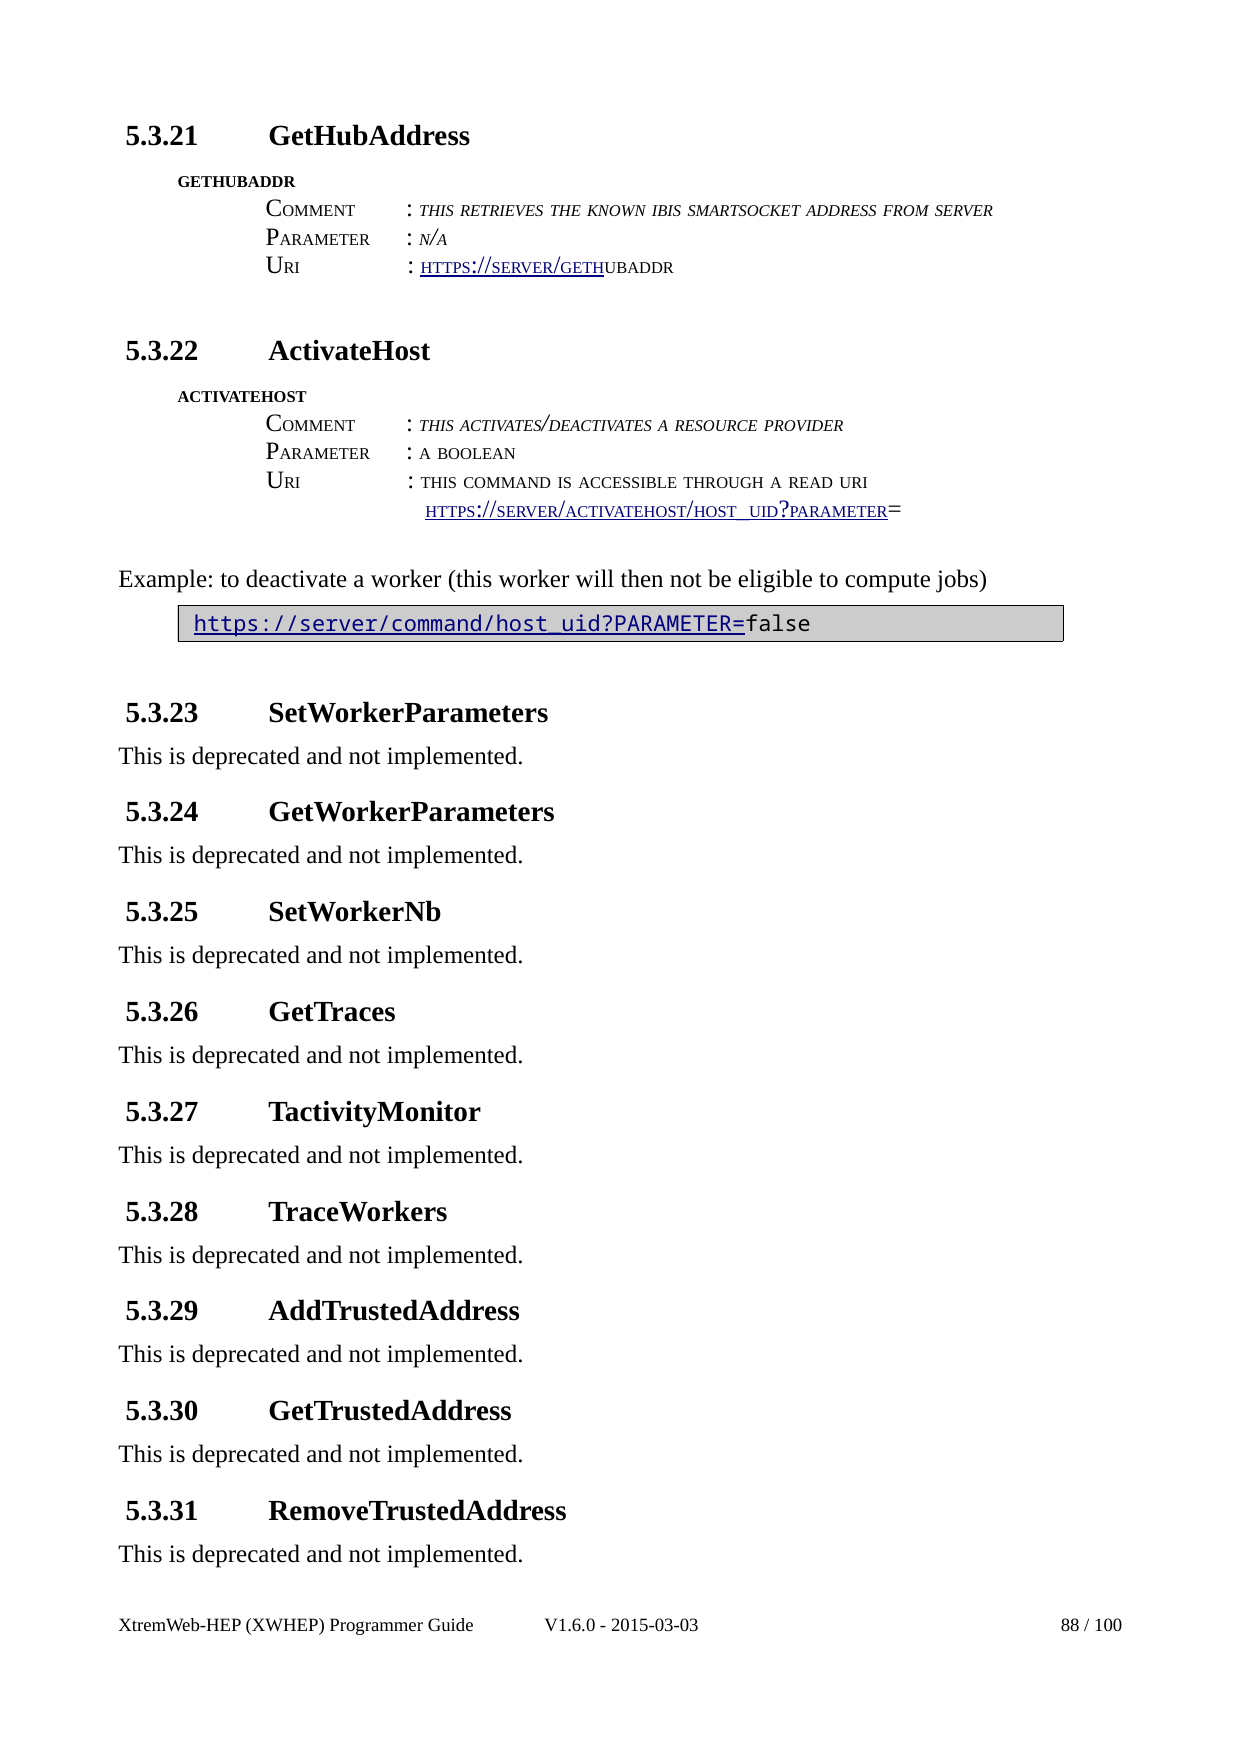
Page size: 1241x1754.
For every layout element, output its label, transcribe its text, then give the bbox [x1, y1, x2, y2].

subtitle RemoveTrustedAddress [118, 1493, 1122, 1527]
subtitle ActivateHost [118, 333, 1122, 366]
subtitle GetTrustedAddress [118, 1393, 1122, 1427]
text Parameter : n/a [265, 222, 1122, 250]
text This is deprecated and not implemented. [118, 1539, 1122, 1568]
text This is deprecated and not implemented. [118, 841, 1122, 869]
text gethubaddr [177, 164, 1122, 193]
subtitle GetHubAddress [118, 118, 1122, 152]
subtitle SetWorkerParameters [118, 695, 1122, 728]
text Uri : this command is accessible through a read uri [266, 465, 1122, 494]
text This is deprecated and not implemented. [118, 1040, 1122, 1069]
subtitle GetWorkerParameters [118, 794, 1122, 828]
text https://server/command/host_uid?PARAMETER=false [179, 606, 1063, 641]
text Example: to deactivate a worker (this worker will then not be eligible to compute jobs) [118, 564, 1122, 593]
text This is deprecated and not implemented. [118, 1439, 1122, 1468]
text This is deprecated and not implemented. [118, 1240, 1122, 1268]
text Parameter : a boolean [265, 436, 1122, 465]
text This is deprecated and not implemented. [118, 940, 1122, 969]
subtitle TraceWorkers [118, 1194, 1122, 1227]
text This is deprecated and not implemented. [118, 1140, 1122, 1169]
text Comment : this activates/deactivates a resource provider [265, 408, 1122, 436]
subtitle TactivityMonitor [118, 1094, 1122, 1127]
text This is deprecated and not implemented. [118, 741, 1122, 769]
subtitle GetTraces [118, 994, 1122, 1028]
text This is deprecated and not implemented. [118, 1339, 1122, 1368]
text activatehost [177, 379, 1122, 408]
subtitle AddTrustedAddress [118, 1293, 1122, 1327]
text Comment : this retrieves the known ibis smartsocket address from server [265, 193, 1122, 222]
text https://server/activatehost/host_uid?parameter= [413, 494, 1122, 523]
text Uri : https://server/gethubaddr [265, 250, 1122, 279]
subtitle SetWorkerNb [118, 894, 1122, 928]
